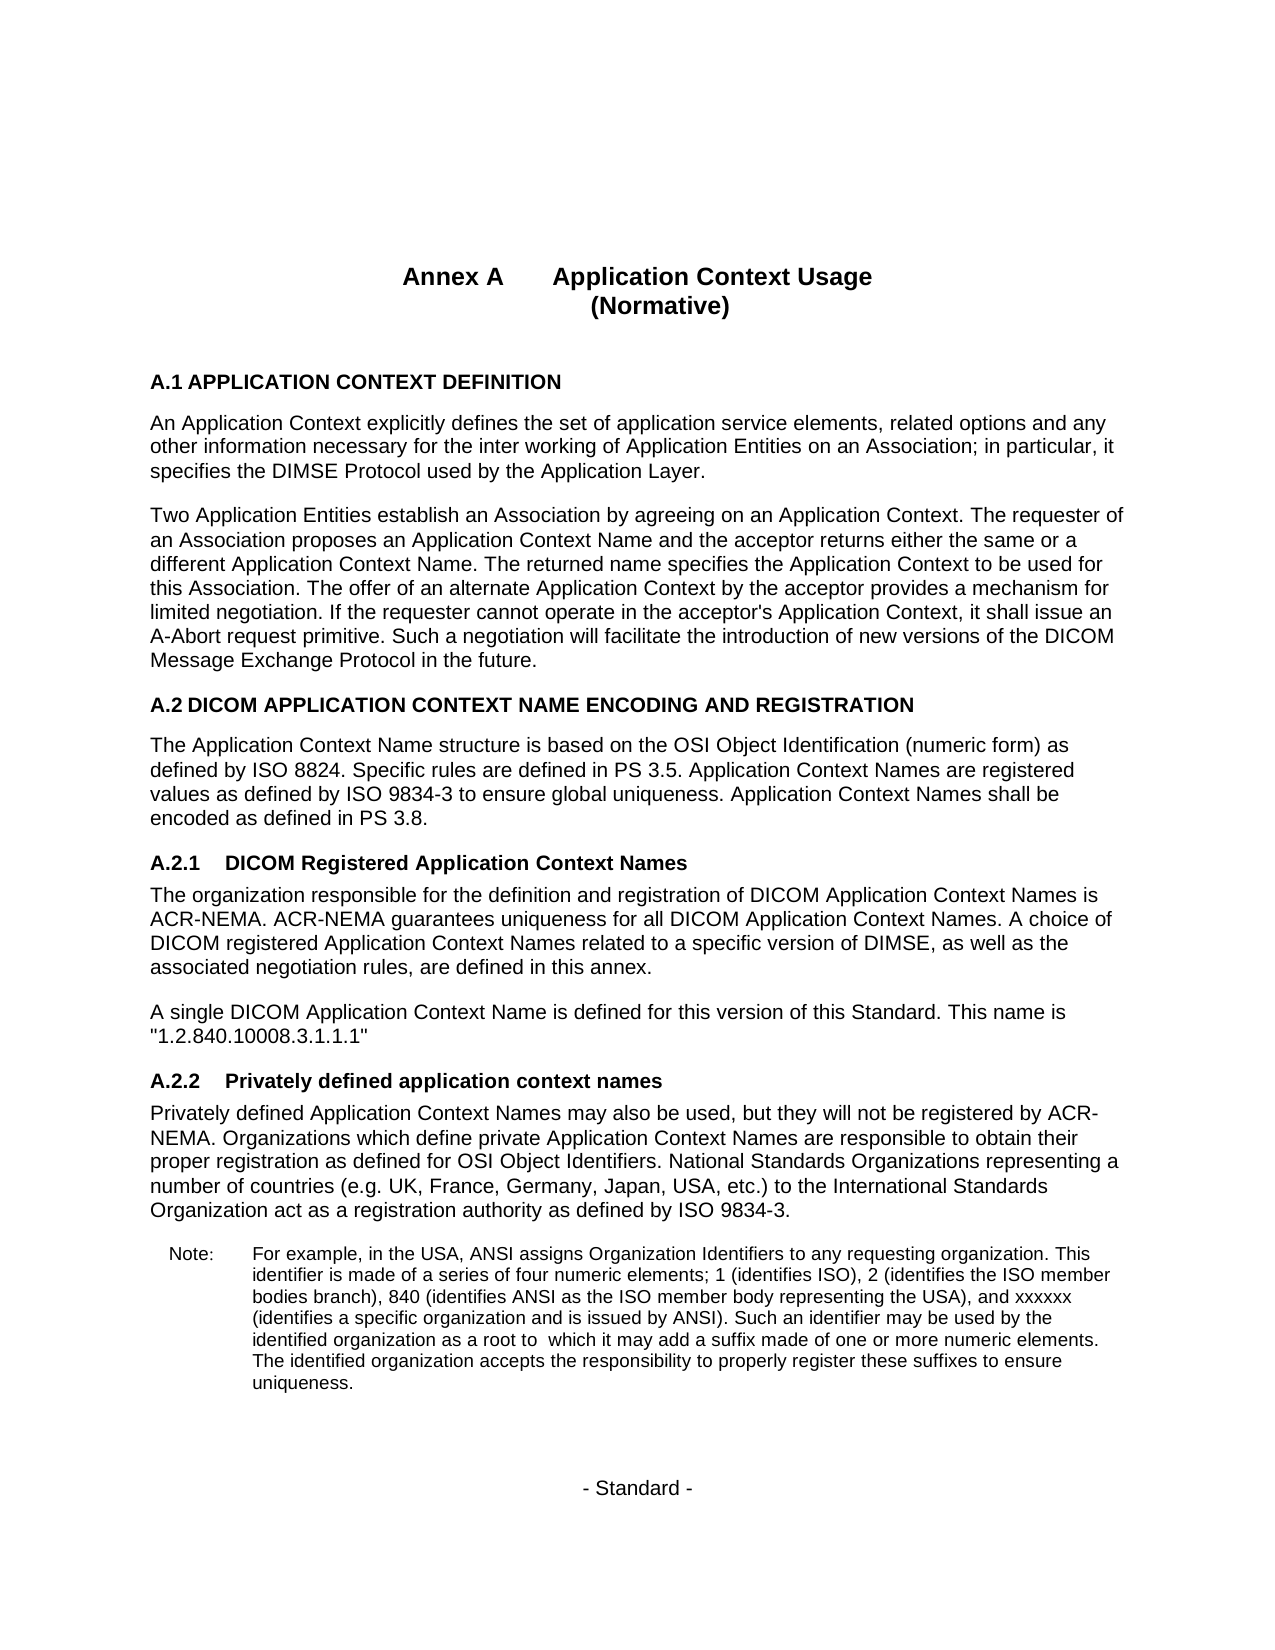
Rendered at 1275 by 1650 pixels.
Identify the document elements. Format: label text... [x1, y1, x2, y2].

text Two Application Entities establish an Association by agreeing on an Application Context. The requester of an Association proposes an Application Context Name and the acceptor returns either the same or a different Application Context Name. The returned name specifies the Application Context to be used for this Association. The offer of an alternate Application Context by the acceptor provides a mechanism for limited negotiation. If the requester cannot operate in the acceptor's Application Context, it shall issue an A-Abort request primitive. Such a negotiation will facilitate the introduction of new versions of the DICOM Message Exchange Protocol in the future. [150, 503, 1125, 672]
text The organization responsible for the definition and registration of DICOM Application Context Names is ACR-NEMA. ACR-NEMA guarantees uniqueness for all DICOM Application Context Names. A choice of DICOM registered Application Context Names related to a specific version of DIMSE, as well as the associated negotiation rules, are defined in this annex. [150, 883, 1125, 979]
subtitle Annex A Application Context Usage (Normative) [150, 262, 1125, 320]
subtitle A.1 Application context definition [150, 370, 1125, 394]
text Note For example, in the USA, ANSI assigns Organization Identifiers to any requesting organization. This identifier is made of a series of four numeric elements; 1 (identifies ISO), 2 (identifies the ISO member bodies branch), 840 (identifies ANSI as the ISO member body representing the USA), and xxxxxx (identifies a specific organization and is issued by ANSI). Such an identifier may be used by the identified organization as a root to which it may add a suffix made of one or more numeric elements. The identified organization accepts the responsibility to properly register these suffixes to ensure uniqueness. [169, 1242, 1125, 1393]
text A single DICOM Application Context Name is defined for this version of this Standard. This name is "1.2.840.10008.3.1.1.1" [150, 1000, 1125, 1048]
text The Application Context Name structure is based on the OSI Object Identification (numeric form) as defined by ISO 8824. Specific rules are defined in PS 3.5. Application Context Names are registered values as defined by ISO 9834-3 to ensure global uniqueness. Application Context Names shall be encoded as defined in PS 3.8. [150, 733, 1125, 830]
text Privately defined Application Context Names may also be used, but they will not be registered by ACR-NEMA. Organizations which define private Application Context Names are responsible to obtain their proper registration as defined for OSI Object Identifiers. National Standards Organizations representing a number of countries (e.g. UK, France, Germany, Japan, USA, etc.) to the International Standards Organization act as a registration authority as defined by ISO 9834-3. [150, 1101, 1125, 1222]
subtitle A.2 DICOM application context name encoding and registration [150, 693, 1125, 717]
subtitle A.2.1 DICOM Registered Application Context Names [150, 851, 1125, 874]
subtitle A.2.2 Privately defined application context names [150, 1069, 1125, 1093]
text An Application Context explicitly defines the set of application service elements, related options and any other information necessary for the inter working of Application Entities on an Association; in particular, it specifies the DIMSE Protocol used by the Application Layer. [150, 410, 1125, 483]
